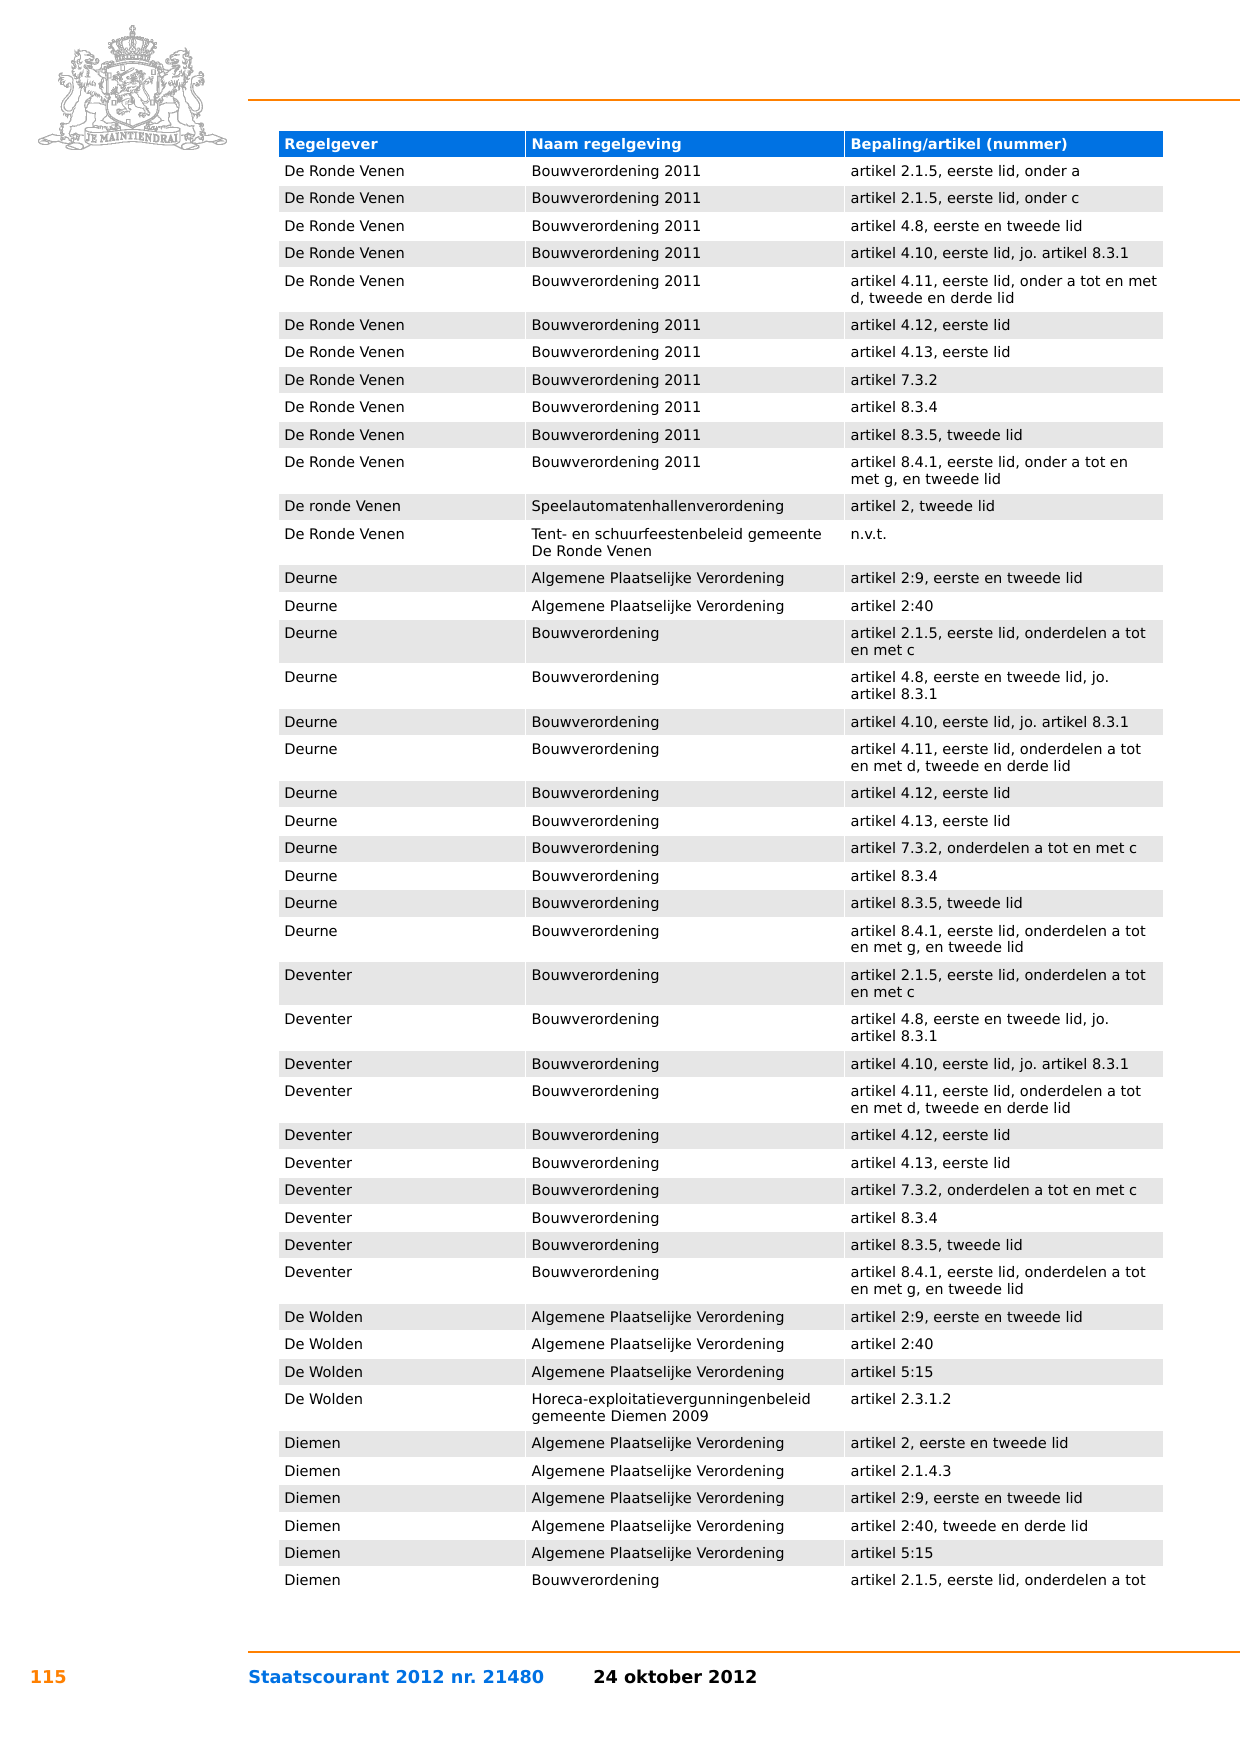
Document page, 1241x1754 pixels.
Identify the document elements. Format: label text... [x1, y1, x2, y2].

table_cell artikel 4.11, eerste lid, onderdelen a tot en met d, tweede en derde lid [845, 736, 1163, 780]
table_cell Deventer [279, 1006, 525, 1050]
table_cell n.v.t. [845, 521, 1163, 564]
table_cell Bouwverordening [526, 709, 844, 735]
table_cell artikel 4.8, eerste en tweede lid, jo. artikel 8.3.1 [845, 1006, 1163, 1050]
table_cell Deventer [279, 1260, 525, 1303]
table_cell Diemen [279, 1568, 525, 1594]
table_cell De Wolden [279, 1386, 525, 1429]
table_cell Bouwverordening 2011 [526, 449, 844, 493]
table_cell artikel 8.3.4 [845, 395, 1163, 421]
table_cell artikel 4.10, eerste lid, jo. artikel 8.3.1 [845, 241, 1163, 267]
table_cell Deurne [279, 808, 525, 834]
table_cell artikel 4.12, eerste lid [845, 312, 1163, 339]
table_cell Algemene Plaatselijke Verordening [526, 1485, 844, 1512]
table_cell artikel 8.4.1, eerste lid, onderdelen a tot en met g, en tweede lid [845, 1260, 1163, 1303]
table_cell artikel 2:9, eerste en tweede lid [845, 1304, 1163, 1330]
table_cell artikel 5:15 [845, 1359, 1163, 1385]
table_cell De Ronde Venen [279, 340, 525, 366]
table_cell De Wolden [279, 1359, 525, 1385]
table_cell Deventer [279, 962, 525, 1005]
table_cell Deventer [279, 1178, 525, 1204]
table_cell artikel 7.3.2, onderdelen a tot en met c [845, 1178, 1163, 1204]
table_cell De Ronde Venen [279, 521, 525, 564]
table_cell artikel 4.10, eerste lid, jo. artikel 8.3.1 [845, 1051, 1163, 1077]
table_cell artikel 8.3.5, tweede lid [845, 1232, 1163, 1258]
table_cell Bouwverordening [526, 1123, 844, 1149]
table_cell Tent- en schuurfeestenbeleid gemeente De Ronde Venen [526, 521, 844, 564]
table_cell Bouwverordening [526, 962, 844, 1005]
table_cell Bouwverordening [526, 890, 844, 917]
table_cell Bouwverordening [526, 1568, 844, 1594]
table_cell artikel 4.13, eerste lid [845, 808, 1163, 834]
table_cell Bouwverordening [526, 1260, 844, 1303]
table_cell artikel 4.13, eerste lid [845, 340, 1163, 366]
table_cell artikel 2.1.5, eerste lid, onder c [845, 186, 1163, 212]
table_cell Algemene Plaatselijke Verordening [526, 1540, 844, 1566]
table_cell De Ronde Venen [279, 268, 525, 311]
table_cell Deurne [279, 593, 525, 619]
table_cell Bouwverordening [526, 620, 844, 663]
table_cell Deventer [279, 1205, 525, 1231]
table_cell Bouwverordening 2011 [526, 186, 844, 212]
table_cell Deurne [279, 620, 525, 663]
table_cell De Ronde Venen [279, 449, 525, 493]
table_cell artikel 4.12, eerste lid [845, 781, 1163, 807]
table_cell Bouwverordening 2011 [526, 367, 844, 393]
table_cell artikel 2:9, eerste en tweede lid [845, 565, 1163, 592]
table_cell De ronde Venen [279, 494, 525, 520]
table_cell De Wolden [279, 1304, 525, 1330]
table_cell artikel 8.4.1, eerste lid, onderdelen a tot en met g, en tweede lid [845, 918, 1163, 961]
table_cell artikel 4.13, eerste lid [845, 1150, 1163, 1176]
table_cell Bouwverordening [526, 1051, 844, 1077]
table_cell Deurne [279, 836, 525, 862]
table_cell Deventer [279, 1123, 525, 1149]
table_cell artikel 2, tweede lid [845, 494, 1163, 520]
table_cell Bouwverordening [526, 736, 844, 780]
table_cell Bouwverordening [526, 836, 844, 862]
table_cell Deurne [279, 890, 525, 917]
table_cell Algemene Plaatselijke Verordening [526, 1458, 844, 1484]
table_cell artikel 8.3.4 [845, 863, 1163, 889]
table_cell De Ronde Venen [279, 395, 525, 421]
table_cell Bouwverordening [526, 808, 844, 834]
table_cell artikel 2:9, eerste en tweede lid [845, 1485, 1163, 1512]
table_cell artikel 2.1.5, eerste lid, onderdelen a tot en met c [845, 962, 1163, 1005]
table_cell artikel 2:40, tweede en derde lid [845, 1513, 1163, 1539]
table_cell Algemene Plaatselijke Verordening [526, 565, 844, 592]
table_cell Bouwverordening 2011 [526, 312, 844, 339]
table_cell Deurne [279, 709, 525, 735]
table_cell artikel 4.12, eerste lid [845, 1123, 1163, 1149]
table_cell artikel 2.1.5, eerste lid, onder a [845, 158, 1163, 185]
table_cell Speelautomatenhallenverordening [526, 494, 844, 520]
table_cell Bouwverordening [526, 1150, 844, 1176]
table_cell artikel 5:15 [845, 1540, 1163, 1566]
table_cell De Ronde Venen [279, 422, 525, 448]
table_cell Bouwverordening [526, 665, 844, 708]
table_cell Diemen [279, 1458, 525, 1484]
table_cell Bouwverordening [526, 781, 844, 807]
table_cell Deurne [279, 781, 525, 807]
table_cell Bouwverordening [526, 1078, 844, 1122]
table_cell artikel 4.11, eerste lid, onderdelen a tot en met d, tweede en derde lid [845, 1078, 1163, 1122]
table_cell Bouwverordening [526, 1006, 844, 1050]
table_header Naam regelgeving [526, 131, 844, 157]
table_cell artikel 2.1.4.3 [845, 1458, 1163, 1484]
table_cell artikel 2.1.5, eerste lid, onderdelen a tot en met c [845, 620, 1163, 663]
table_cell Bouwverordening [526, 863, 844, 889]
table_cell Bouwverordening 2011 [526, 213, 844, 239]
table_cell Bouwverordening [526, 1232, 844, 1258]
table_cell Horeca-exploitatievergunningenbeleid gemeente Diemen 2009 [526, 1386, 844, 1429]
table_cell Bouwverordening [526, 918, 844, 961]
table_cell Bouwverordening 2011 [526, 268, 844, 311]
table_header Bepaling/artikel (nummer) [845, 131, 1163, 157]
picture [38, 25, 227, 150]
table_cell Deurne [279, 863, 525, 889]
table_cell artikel 7.3.2 [845, 367, 1163, 393]
table_cell artikel 2.3.1.2 [845, 1386, 1163, 1429]
table_cell Algemene Plaatselijke Verordening [526, 1359, 844, 1385]
table_cell Bouwverordening [526, 1178, 844, 1204]
table_cell Deventer [279, 1232, 525, 1258]
table_cell Deurne [279, 565, 525, 592]
table_cell Diemen [279, 1513, 525, 1539]
table_cell artikel 8.3.5, tweede lid [845, 890, 1163, 917]
table_cell Algemene Plaatselijke Verordening [526, 1331, 844, 1358]
table_cell Diemen [279, 1540, 525, 1566]
table_cell Diemen [279, 1485, 525, 1512]
table_cell artikel 4.11, eerste lid, onder a tot en met d, tweede en derde lid [845, 268, 1163, 311]
table_cell Deventer [279, 1078, 525, 1122]
table_cell artikel 7.3.2, onderdelen a tot en met c [845, 836, 1163, 862]
table_cell artikel 4.10, eerste lid, jo. artikel 8.3.1 [845, 709, 1163, 735]
table_cell Diemen [279, 1431, 525, 1457]
table_cell artikel 2.1.5, eerste lid, onderdelen a tot [845, 1568, 1163, 1594]
table_cell Algemene Plaatselijke Verordening [526, 1431, 844, 1457]
table_cell De Ronde Venen [279, 241, 525, 267]
table_cell Bouwverordening 2011 [526, 241, 844, 267]
table_cell artikel 4.8, eerste en tweede lid, jo. artikel 8.3.1 [845, 665, 1163, 708]
table_cell De Ronde Venen [279, 367, 525, 393]
table_cell artikel 2:40 [845, 1331, 1163, 1358]
table_cell Bouwverordening 2011 [526, 158, 844, 185]
table_cell Algemene Plaatselijke Verordening [526, 1513, 844, 1539]
table_cell De Wolden [279, 1331, 525, 1358]
table_cell artikel 4.8, eerste en tweede lid [845, 213, 1163, 239]
table_cell De Ronde Venen [279, 158, 525, 185]
table_cell Deurne [279, 665, 525, 708]
table_cell De Ronde Venen [279, 312, 525, 339]
table_cell Deventer [279, 1051, 525, 1077]
table_cell artikel 8.3.5, tweede lid [845, 422, 1163, 448]
table_cell De Ronde Venen [279, 213, 525, 239]
table_cell De Ronde Venen [279, 186, 525, 212]
table_cell artikel 8.3.4 [845, 1205, 1163, 1231]
table_cell Algemene Plaatselijke Verordening [526, 1304, 844, 1330]
table_cell Algemene Plaatselijke Verordening [526, 593, 844, 619]
table_cell artikel 2:40 [845, 593, 1163, 619]
table_cell Bouwverordening 2011 [526, 422, 844, 448]
table_header Regelgever [279, 131, 525, 157]
table_cell Bouwverordening [526, 1205, 844, 1231]
table_cell artikel 2, eerste en tweede lid [845, 1431, 1163, 1457]
table_cell artikel 8.4.1, eerste lid, onder a tot en met g, en tweede lid [845, 449, 1163, 493]
table_cell Deventer [279, 1150, 525, 1176]
table_cell Deurne [279, 918, 525, 961]
table_cell Deurne [279, 736, 525, 780]
table_cell Bouwverordening 2011 [526, 395, 844, 421]
table_cell Bouwverordening 2011 [526, 340, 844, 366]
